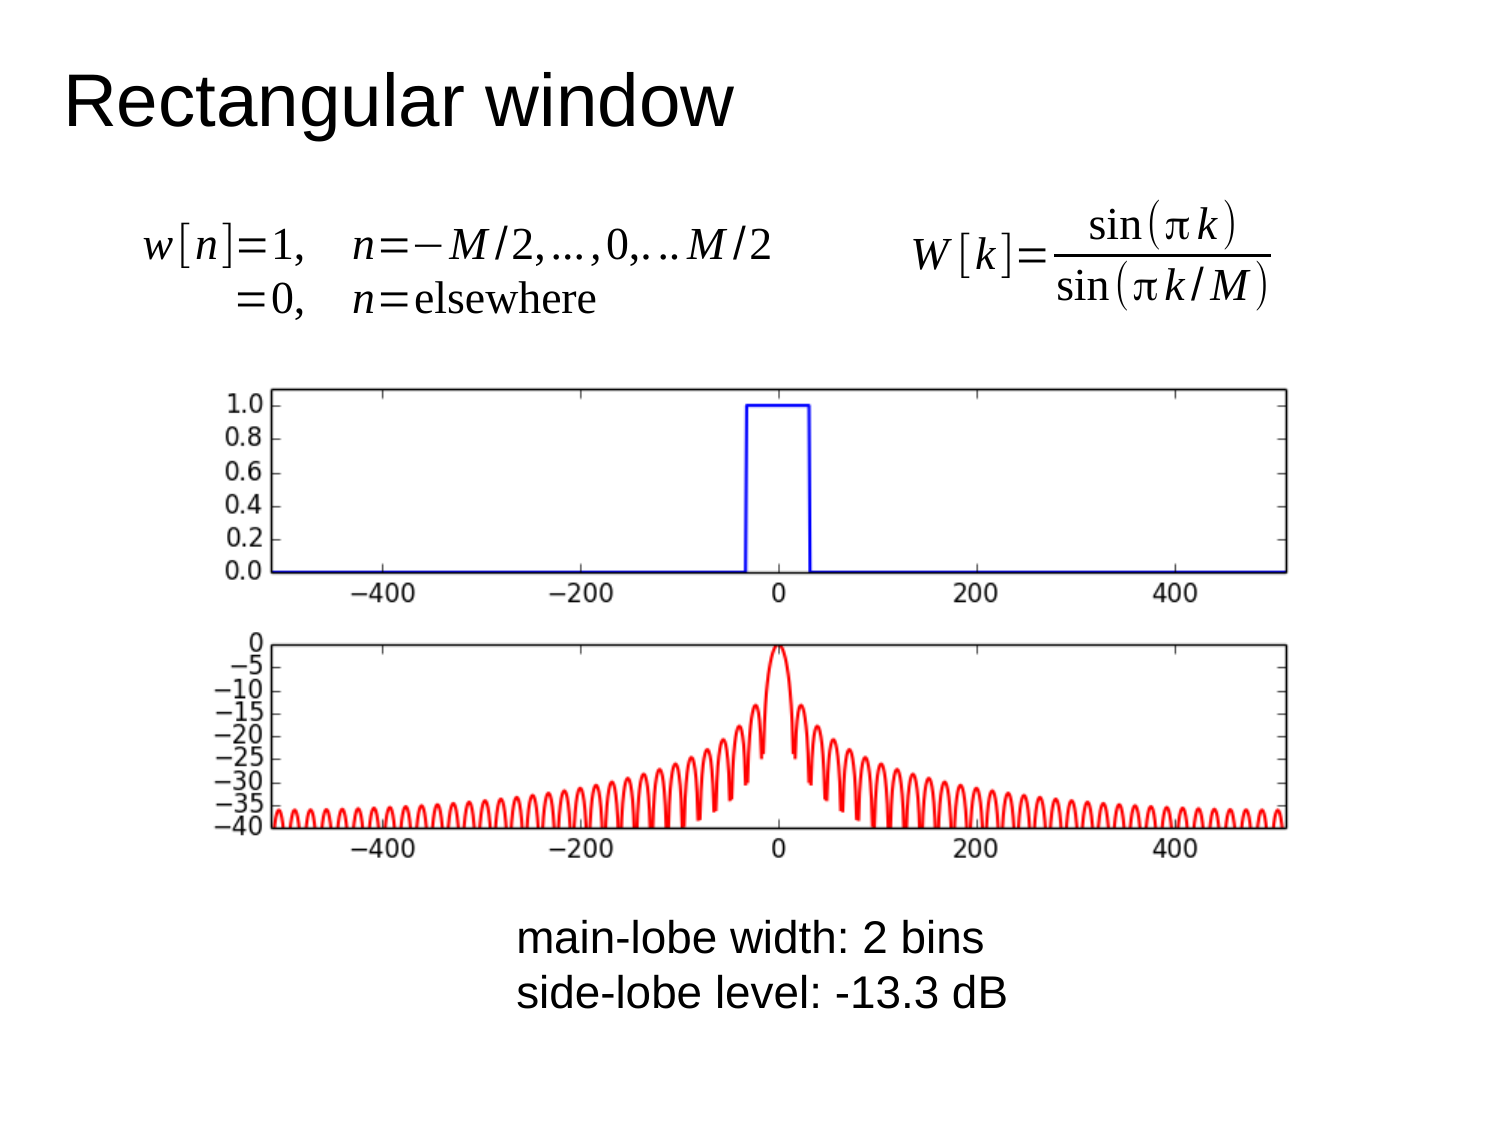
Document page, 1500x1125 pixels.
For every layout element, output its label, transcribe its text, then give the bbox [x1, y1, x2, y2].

text_box main-lobe width: 2 bins side-lobe level: -13.3 dB [501, 896, 1024, 1026]
chart [904, 197, 1280, 368]
picture [187, 362, 1313, 888]
title Rectangular window [63, 33, 1414, 169]
chart [135, 218, 779, 324]
